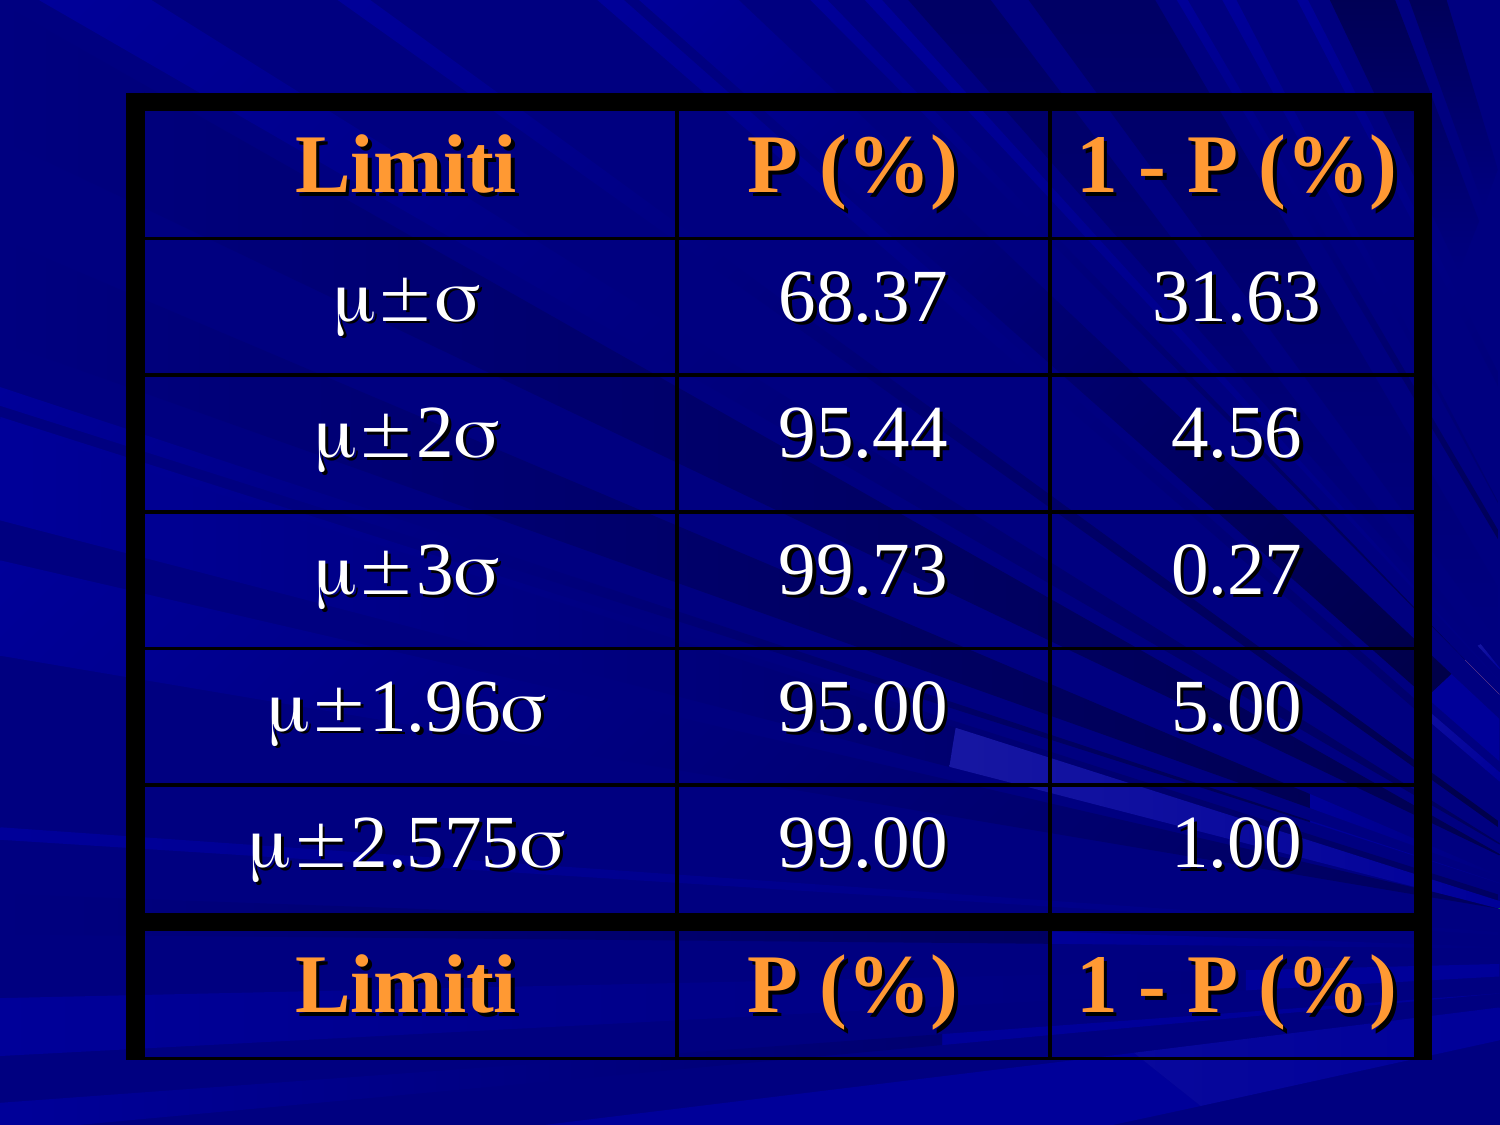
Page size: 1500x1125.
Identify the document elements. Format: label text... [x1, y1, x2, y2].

table_cell 31.63 [1052, 240, 1414, 373]
table_header P (%) [679, 111, 1048, 237]
table_cell P (%) [679, 931, 1048, 1057]
table_cell 2.575 [145, 787, 675, 913]
table_header Limiti [145, 111, 675, 237]
table_cell 68.37 [679, 240, 1048, 373]
table_cell 1 - P (%) [1052, 931, 1414, 1057]
table_cell 5.00 [1052, 650, 1414, 783]
table_cell 4.56 [1052, 377, 1414, 510]
table_cell 0.27 [1052, 514, 1414, 647]
table_cell 1.96 [145, 650, 675, 783]
table_cell 95.44 [679, 377, 1048, 510]
table_cell 3 [145, 514, 675, 647]
table_cell 99.73 [679, 514, 1048, 647]
table_header 1 - P (%) [1052, 111, 1414, 237]
table_cell 1.00 [1052, 787, 1414, 913]
table_cell Limiti [145, 931, 675, 1057]
table_cell  [145, 240, 675, 373]
table_cell 99.00 [679, 787, 1048, 913]
table_cell 95.00 [679, 650, 1048, 783]
table_cell 2 [145, 377, 675, 510]
